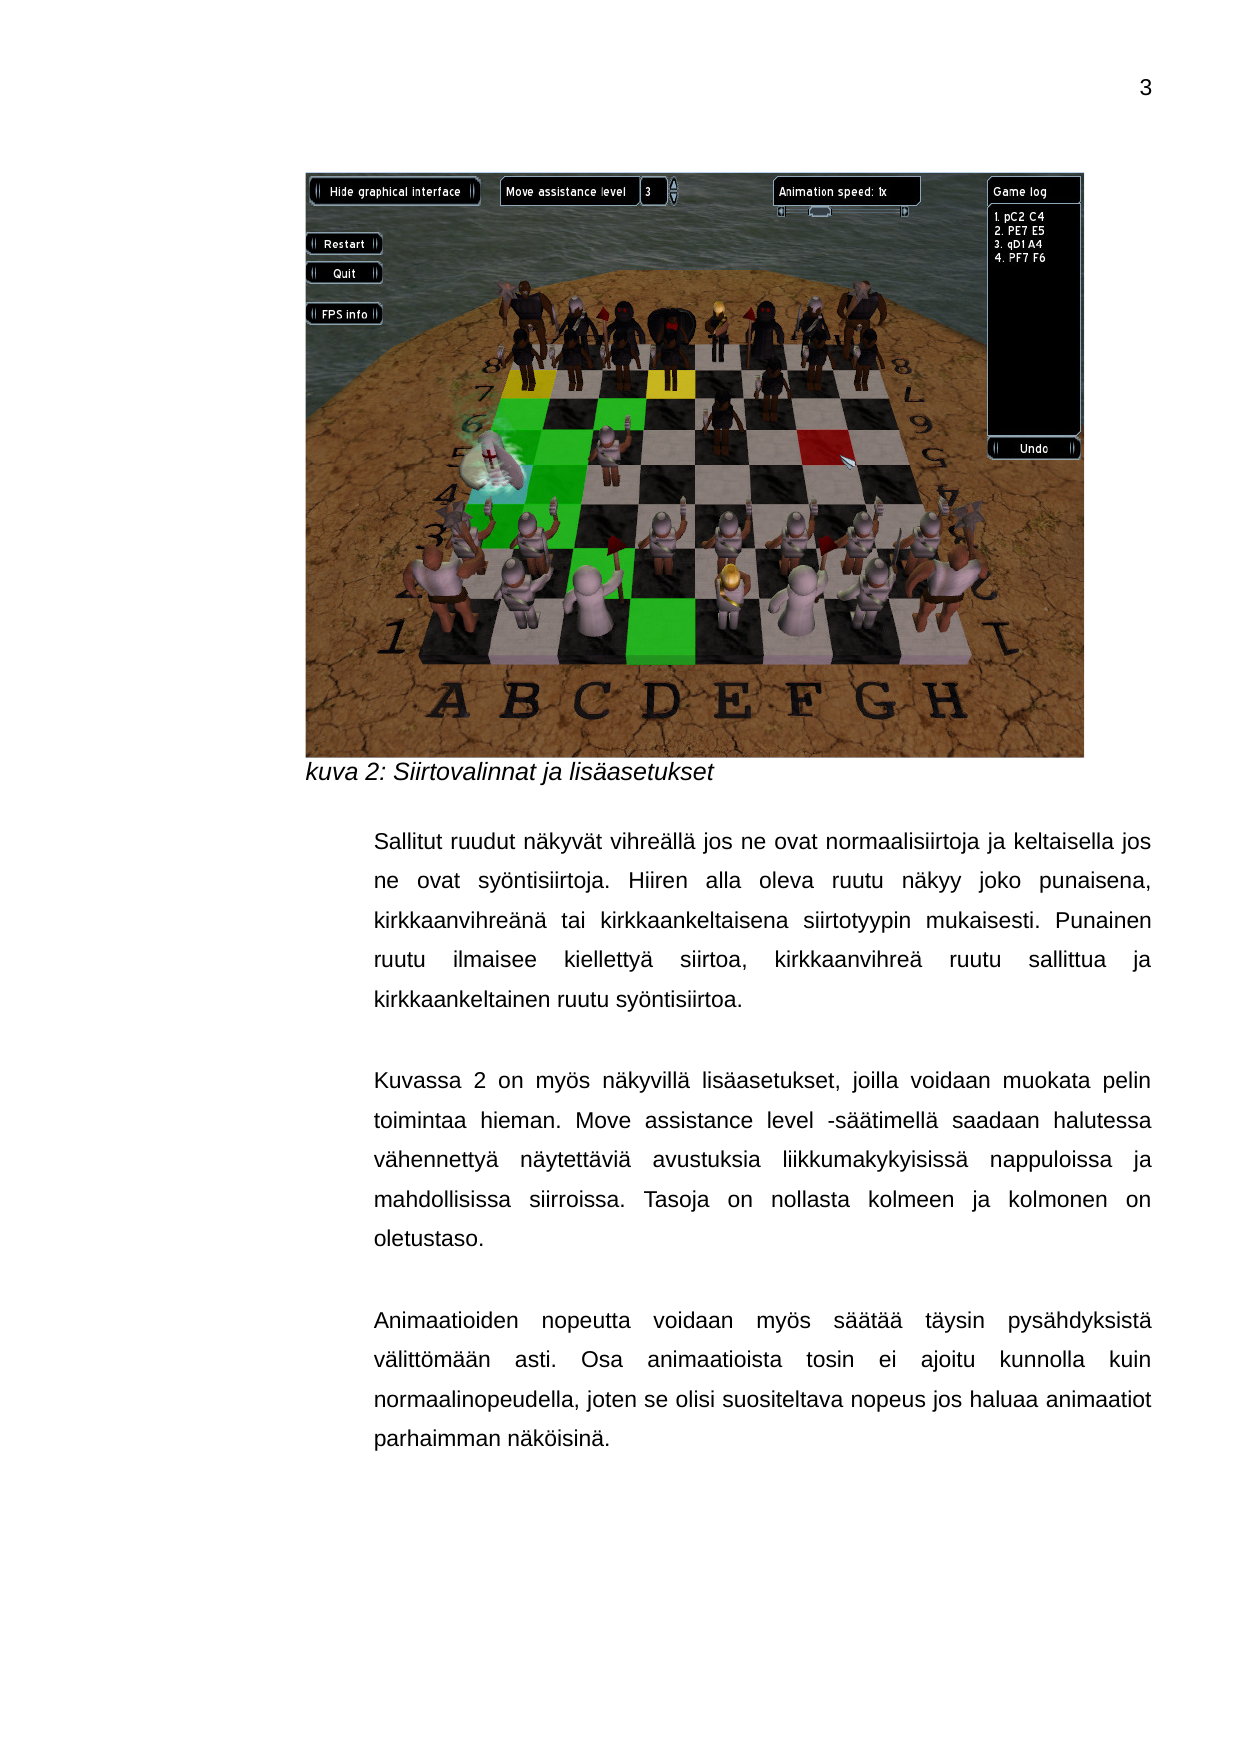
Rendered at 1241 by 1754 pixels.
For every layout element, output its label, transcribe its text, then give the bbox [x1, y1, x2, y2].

text Kuvassa 2 on myös näkyvillä lisäasetukset, joilla voidaan muokata pelin toimintaa hieman. Move assistance level -säätimellä saadaan halutessa vähennettyä näytettäviä avustuksia liikkumakykyisissä nappuloissa ja mahdollisissa siirroissa. Tasoja on nollasta kolmeen ja kolmonen on oletustaso. [373, 1067, 1152, 1252]
text Sallitut ruudut näkyvät vihreällä jos ne ovat normaalisiirtoja ja keltaisella jos ne ovat syöntisiirtoja. Hiiren alla oleva ruutu näkyy joko punaisena, kirkkaanvihreänä tai kirkkaankeltaisena siirtotyypin mukaisesti. Punainen ruutu ilmaisee kiellettyä siirtoa, kirkkaanvihreä ruutu sallittua ja kirkkaankeltainen ruutu syöntisiirtoa. [305, 147, 1152, 1012]
text kuva 2: Siirtovalinnat ja lisäasetukset [305, 758, 1084, 786]
text Animaatioiden nopeutta voidaan myös säätää täysin pysähdyksistä välittömään asti. Osa animaatioista tosin ei ajoitu kunnolla kuin normaalinopeudella, joten se olisi suositeltava nopeus jos haluaa animaatiot parhaimman näköisinä. [373, 1307, 1152, 1452]
picture [305, 172, 1085, 758]
